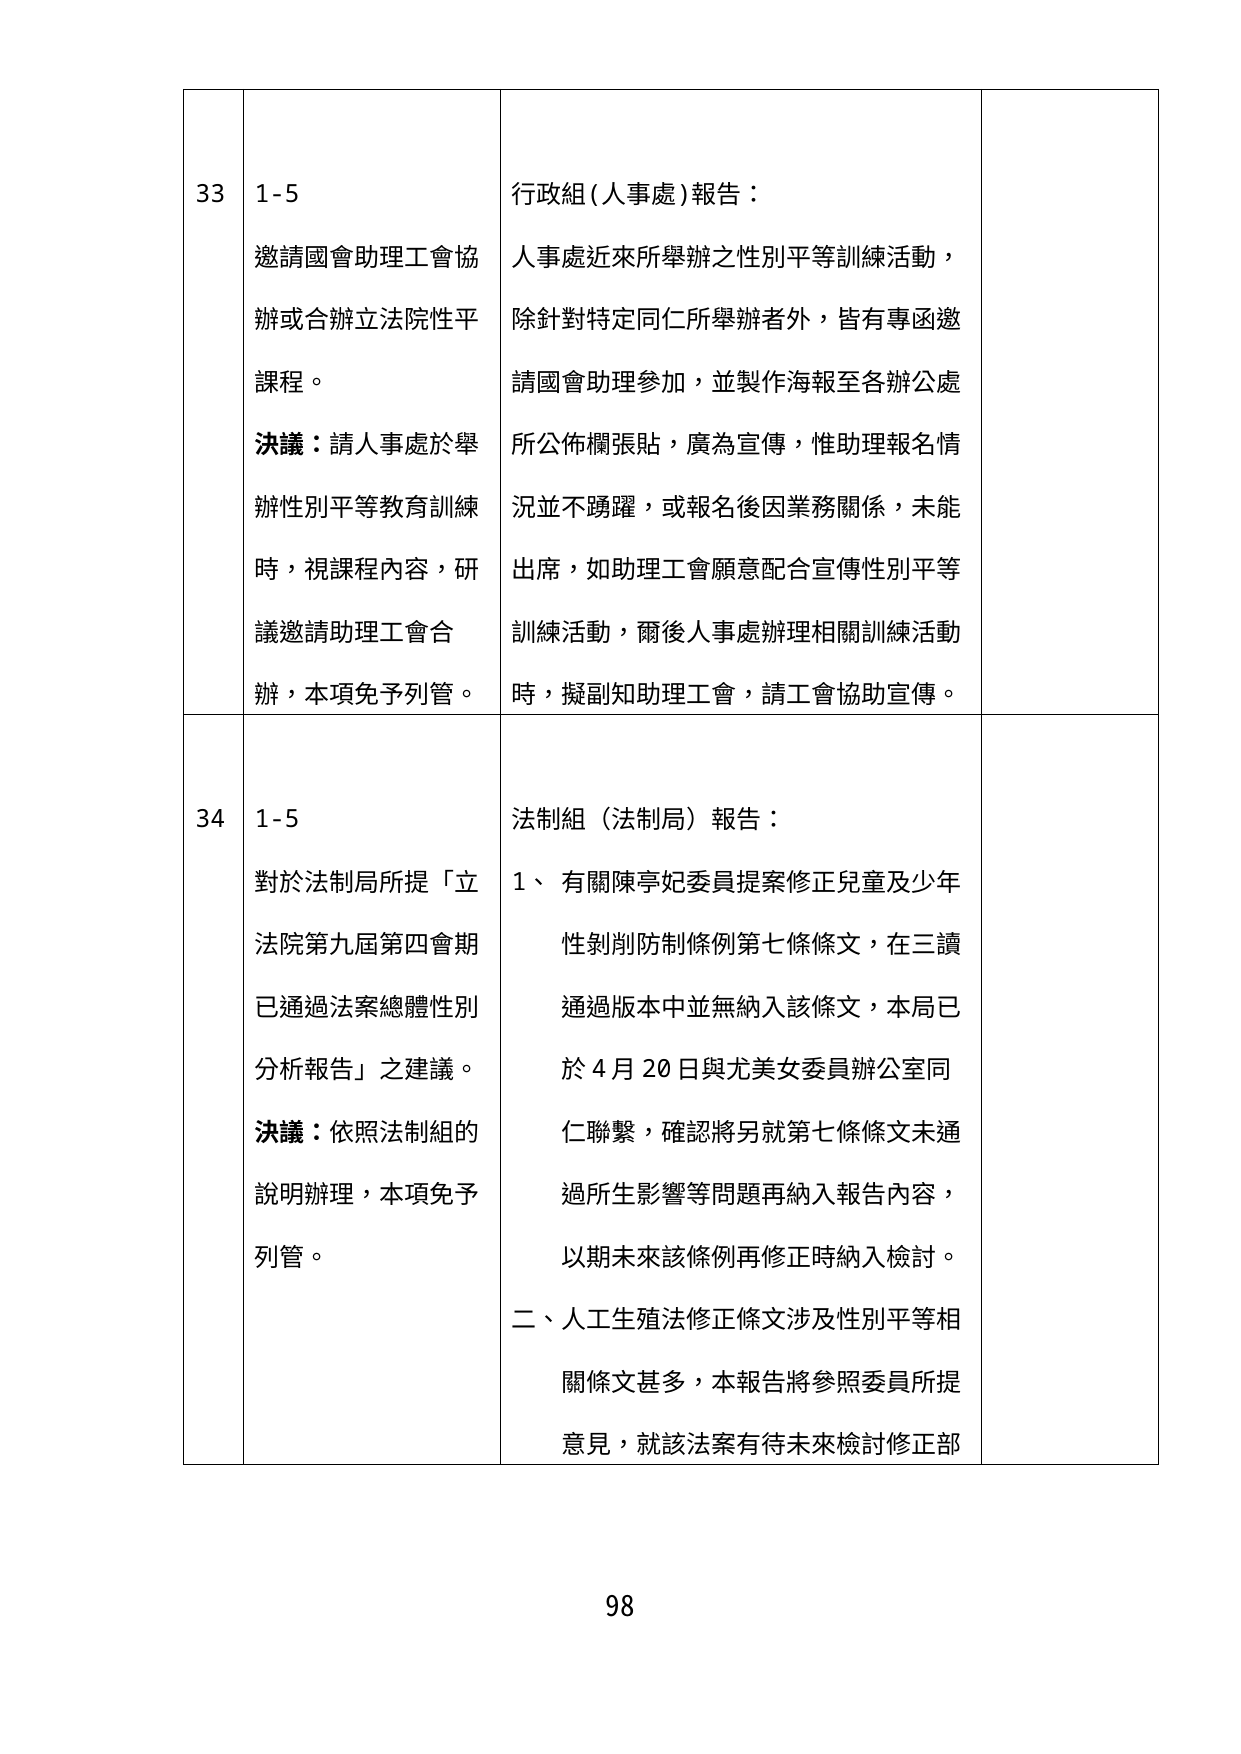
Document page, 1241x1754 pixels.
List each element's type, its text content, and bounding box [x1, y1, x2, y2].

table_cell 34 [184, 715, 243, 1464]
table_cell [982, 90, 1158, 714]
table_cell 33 [184, 90, 243, 714]
table_cell 1-5 對於法制局所提「立法院第九屆第四會期已通過法案總體性別分析報告」之建議。 決議：依照法制組的說明辦理，本項免予列管。 [244, 715, 500, 1464]
table_cell 1-5 邀請國會助理工會協辦或合辦立法院性平課程。 決議：請人事處於舉辦性別平等教育訓練時，視課程內容，研議邀請助理工會合辦，本項免予列管。 [244, 90, 500, 714]
table_cell [982, 715, 1158, 1464]
table_cell 法制組（法制局）報告： 有關陳亭妃委員提案修正兒童及少年性剝削防制條例第七條條文，在三讀通過版本中並無納入該條文，本局已於4月20日與尤美女委員辦公室同仁聯繫，確認將另就第七條條文未通過所生影響等問題再納入報告內容，以期未來該條例再修正時納入檢討。 二、人工生殖法修正條文涉及性別平等相關條文甚多，本報告將參照委員所提意見，就該法案有待未來檢討修正部 [501, 715, 981, 1464]
table_cell 行政組(人事處)報告： 人事處近來所舉辦之性別平等訓練活動，除針對特定同仁所舉辦者外，皆有專函邀請國會助理參加，並製作海報至各辦公處所公佈欄張貼，廣為宣傳，惟助理報名情況並不踴躍，或報名後因業務關係，未能出席，如助理工會願意配合宣傳性別平等訓練活動，爾後人事處辦理相關訓練活動時，擬副知助理工會，請工會協助宣傳。 [501, 90, 981, 714]
